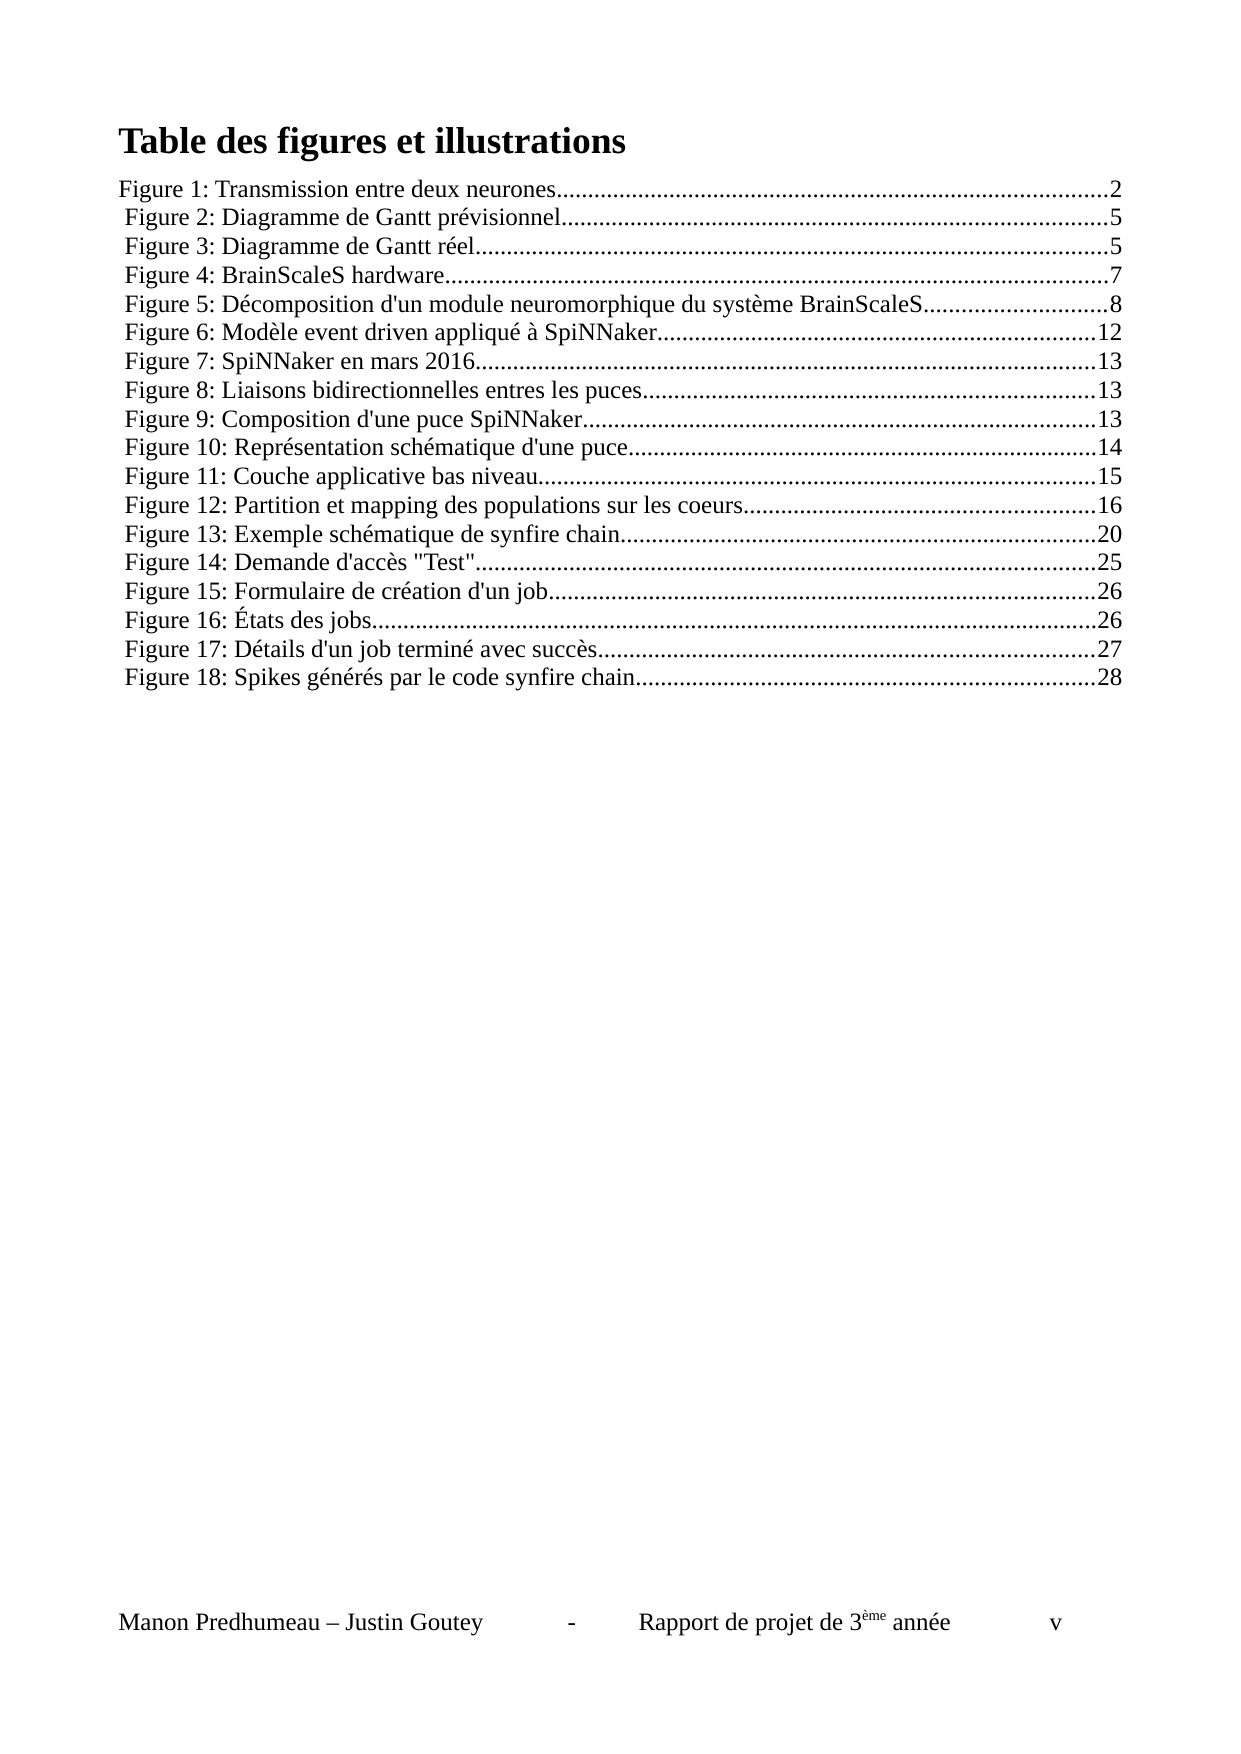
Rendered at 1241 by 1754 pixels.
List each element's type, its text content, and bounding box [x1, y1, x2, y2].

text Figure 16: États des jobs 26 [118, 605, 1122, 634]
text Figure 2: Diagramme de Gantt prévisionnel 5 [118, 202, 1122, 231]
text Figure 13: Exemple schématique de synfire chain 20 [118, 519, 1122, 547]
text Figure 11: Couche applicative bas niveau 15 [118, 461, 1122, 490]
text Figure 3: Diagramme de Gantt réel 5 [118, 231, 1122, 260]
text Figure 8: Liaisons bidirectionnelles entres les puces 13 [118, 375, 1122, 404]
text Figure 18: Spikes générés par le code synfire chain 28 [118, 662, 1122, 691]
text Figure 10: Représentation schématique d'une puce 14 [118, 432, 1122, 461]
text Figure 14: Demande d'accès "Test" 25 [118, 547, 1122, 576]
text Figure 9: Composition d'une puce SpiNNaker 13 [118, 404, 1122, 432]
text Figure 15: Formulaire de création d'un job 26 [118, 576, 1122, 605]
subtitle Table des figures et illustrations [118, 118, 1122, 161]
text Figure 6: Modèle event driven appliqué à SpiNNaker 12 [118, 317, 1122, 346]
text Figure 4: BrainScaleS hardware 7 [118, 260, 1122, 289]
text Figure 5: Décomposition d'un module neuromorphique du système BrainScaleS 8 [118, 289, 1122, 317]
text Figure 17: Détails d'un job terminé avec succès 27 [118, 634, 1122, 662]
text Figure 1: Transmission entre deux neurones 2 [118, 174, 1122, 202]
text Figure 12: Partition et mapping des populations sur les coeurs 16 [118, 490, 1122, 519]
text Figure 7: SpiNNaker en mars 2016 13 [118, 346, 1122, 375]
